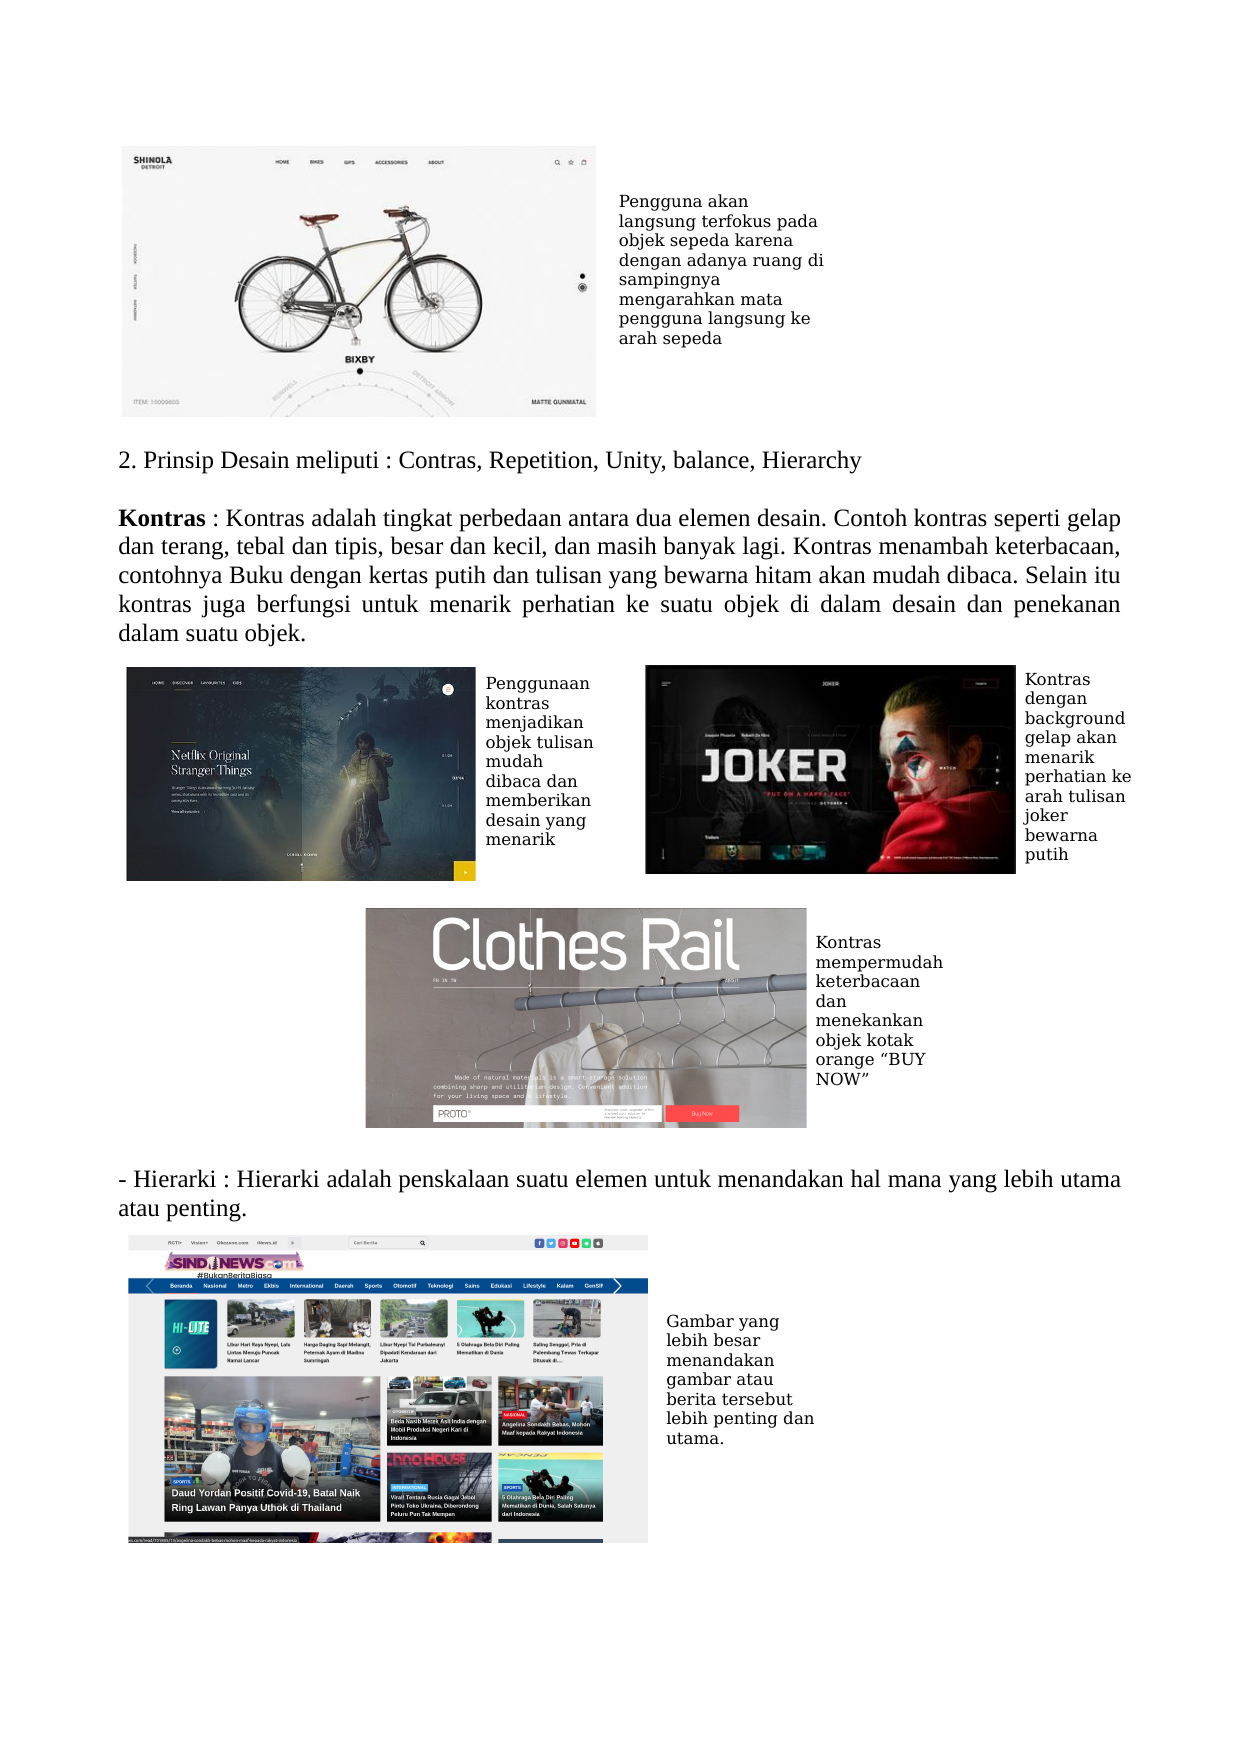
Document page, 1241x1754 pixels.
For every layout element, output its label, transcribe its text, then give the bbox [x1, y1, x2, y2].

picture [128, 1235, 648, 1543]
text 2. Prinsip Desain meliputi : Contras, Repetition, Unity, balance, Hierarchy [118, 445, 1122, 474]
picture [365, 908, 807, 1128]
text - Hierarki : Hierarki adalah penskalaan suatu elemen untuk menandakan hal mana yang lebih utama atau penting. [118, 1164, 1122, 1221]
text Kontras : Kontras adalah tingkat perbedaan antara dua elemen desain. Contoh kontras seperti gelap dan terang, tebal dan tipis, besar dan kecil, dan masih banyak lagi. Kontras menambah keterbacaan, contohnya Buku dengan kertas putih dan tulisan yang bewarna hitam akan mudah dibaca. Selain itu kontras juga berfungsi untuk menarik perhatian ke suatu objek di dalam desain dan penekanan dalam suatu objek. [118, 503, 1122, 646]
picture [121, 146, 597, 417]
picture [126, 667, 476, 881]
picture [645, 665, 1016, 874]
